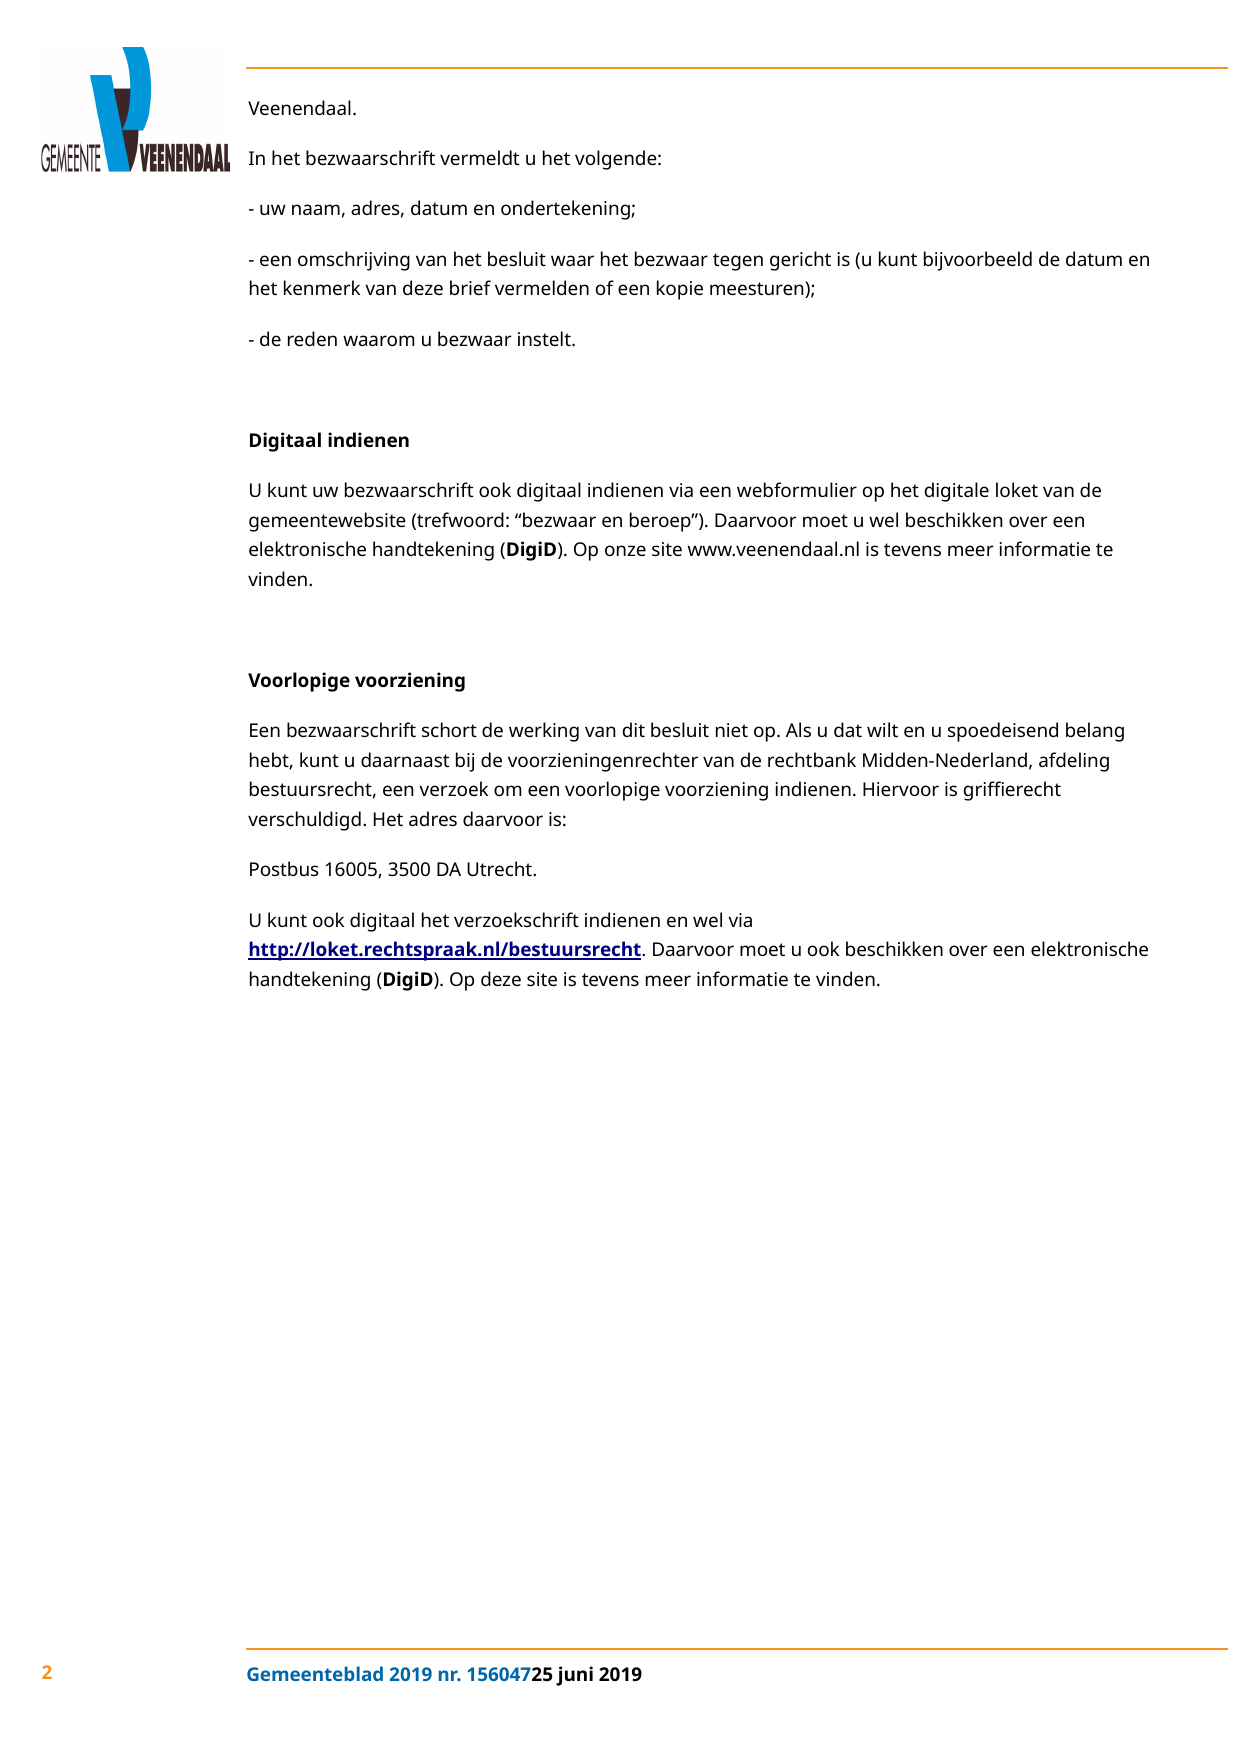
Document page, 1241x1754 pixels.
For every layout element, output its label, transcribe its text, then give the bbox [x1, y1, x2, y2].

picture [41, 47, 130, 172]
text Postbus 16005, 3500 DA Utrecht. [248, 856, 1152, 882]
text Voorlopige voorziening [248, 667, 1152, 693]
text - uw naam, adres, datum en ondertekening; [248, 196, 1152, 221]
text In het bezwaarschrift vermeldt u het volgende: [248, 145, 1152, 171]
text Veenendaal. [248, 95, 1152, 121]
text U kunt uw bezwaarschrift ook digitaal indienen via een webformulier op het digitale loket van de gemeentewebsite (trefwoord: “bezwaar en beroep”). Daarvoor moet u wel beschikken over een elektronische handtekening (DigiD). Op onze site www.veenendaal.nl is tevens meer informatie te vinden. [248, 477, 1152, 592]
text - de reden waarom u bezwaar instelt. [248, 326, 1152, 352]
text U kunt ook digitaal het verzoekschrift indienen en wel via http://loket.rechtspraak.nl/bestuursrecht. Daarvoor moet u ook beschikken over een elektronische handtekening (DigiD). Op deze site is tevens meer informatie te vinden. [248, 907, 1152, 992]
text - een omschrijving van het besluit waar het bezwaar tegen gericht is (u kunt bijvoorbeeld de datum en het kenmerk van deze brief vermelden of een kopie meesturen); [248, 246, 1152, 301]
picture [123, 47, 231, 172]
text Digitaal indienen [248, 427, 1152, 453]
text Een bezwaarschrift schort de werking van dit besluit niet op. Als u dat wilt en u spoedeisend belang hebt, kunt u daarnaast bij de voorzieningenrechter van de rechtbank Midden-Nederland, afdeling bestuursrecht, een verzoek om een voorlopige voorziening indienen. Hiervoor is griffierecht verschuldigd. Het adres daarvoor is: [248, 717, 1152, 832]
